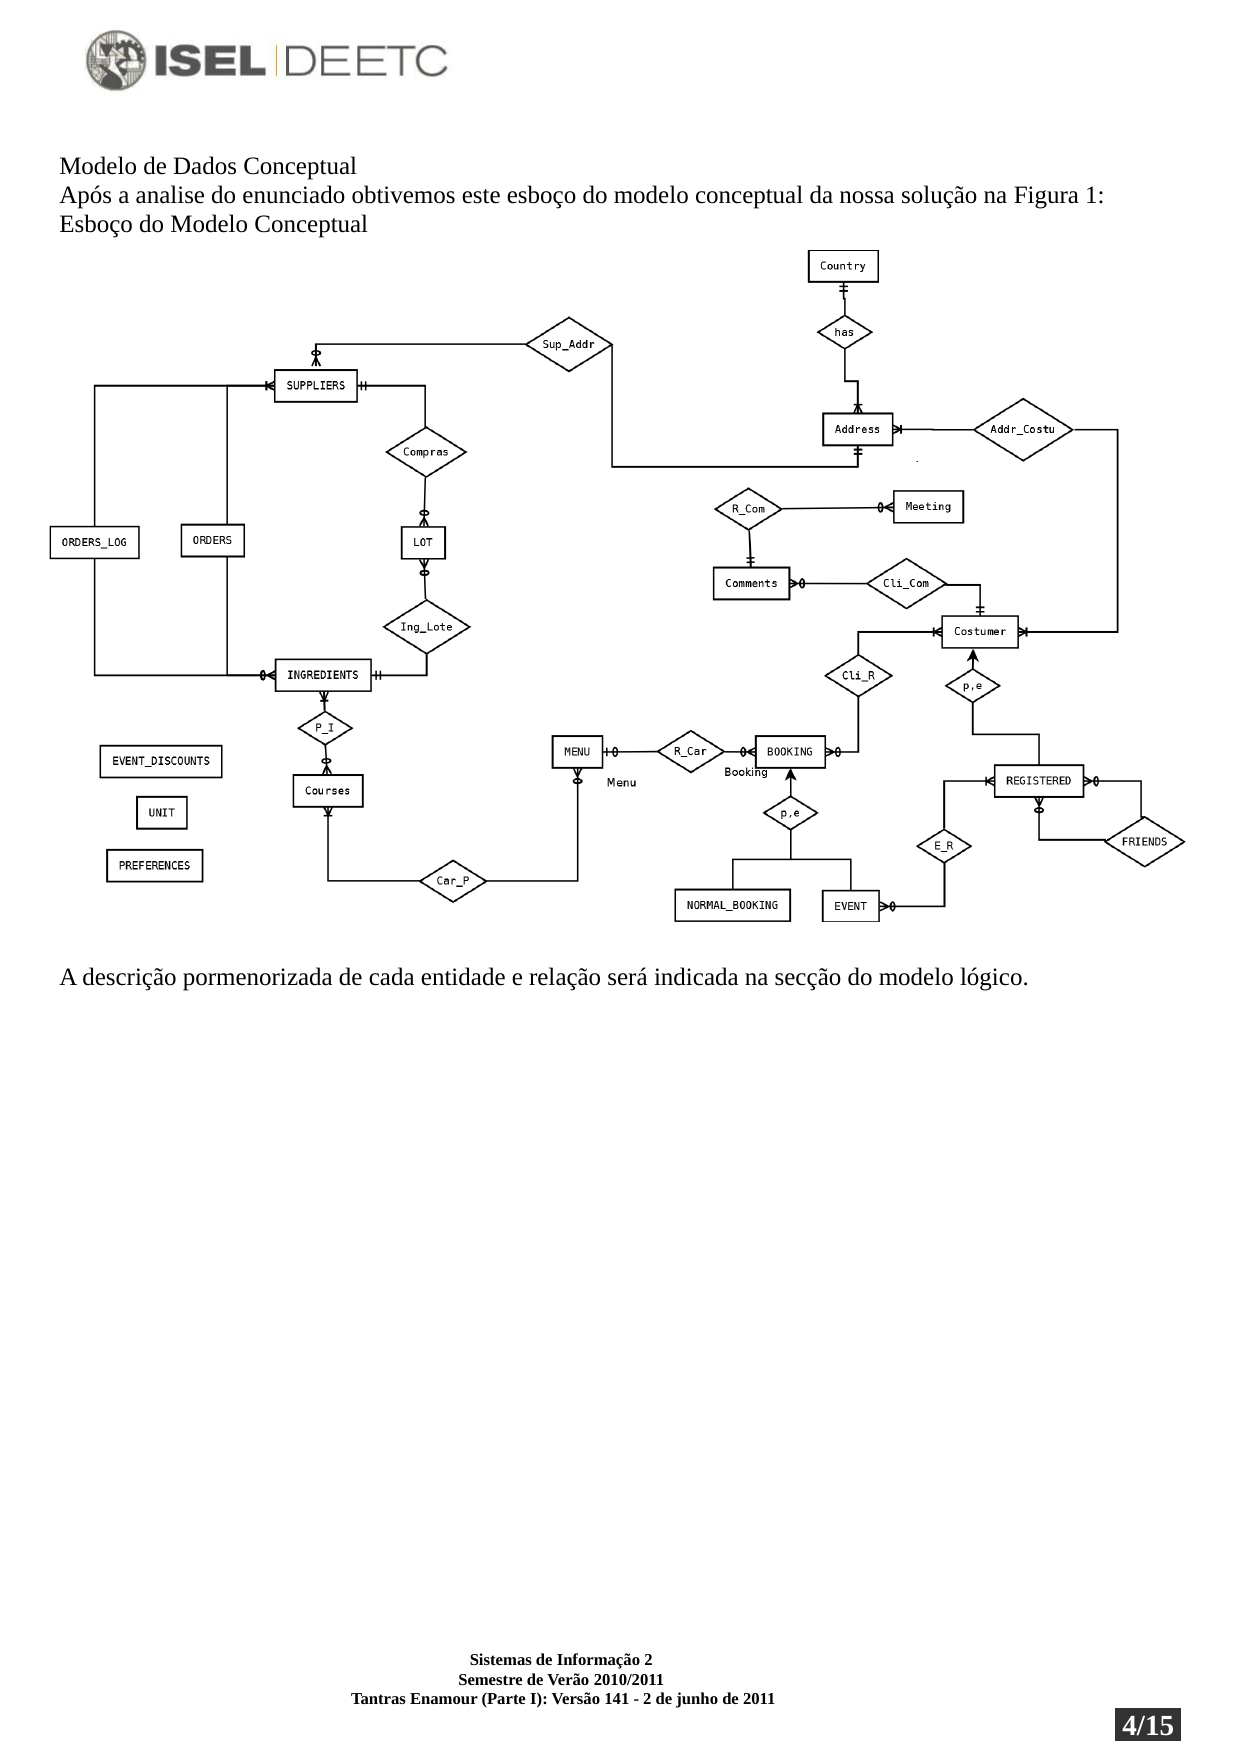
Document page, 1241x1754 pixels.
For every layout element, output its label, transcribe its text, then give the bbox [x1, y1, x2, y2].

picture [49, 250, 1191, 922]
subtitle Modelo de Dados Conceptual [59, 151, 1181, 180]
text Após a analise do enunciado obtivemos este esboço do modelo conceptual da nossa solução na Figura 1: Esboço do Modelo Conceptual [59, 180, 1181, 237]
picture [76, 15, 478, 116]
text A descrição pormenorizada de cada entidade e relação será indicada na secção do modelo lógico. [59, 962, 1181, 991]
